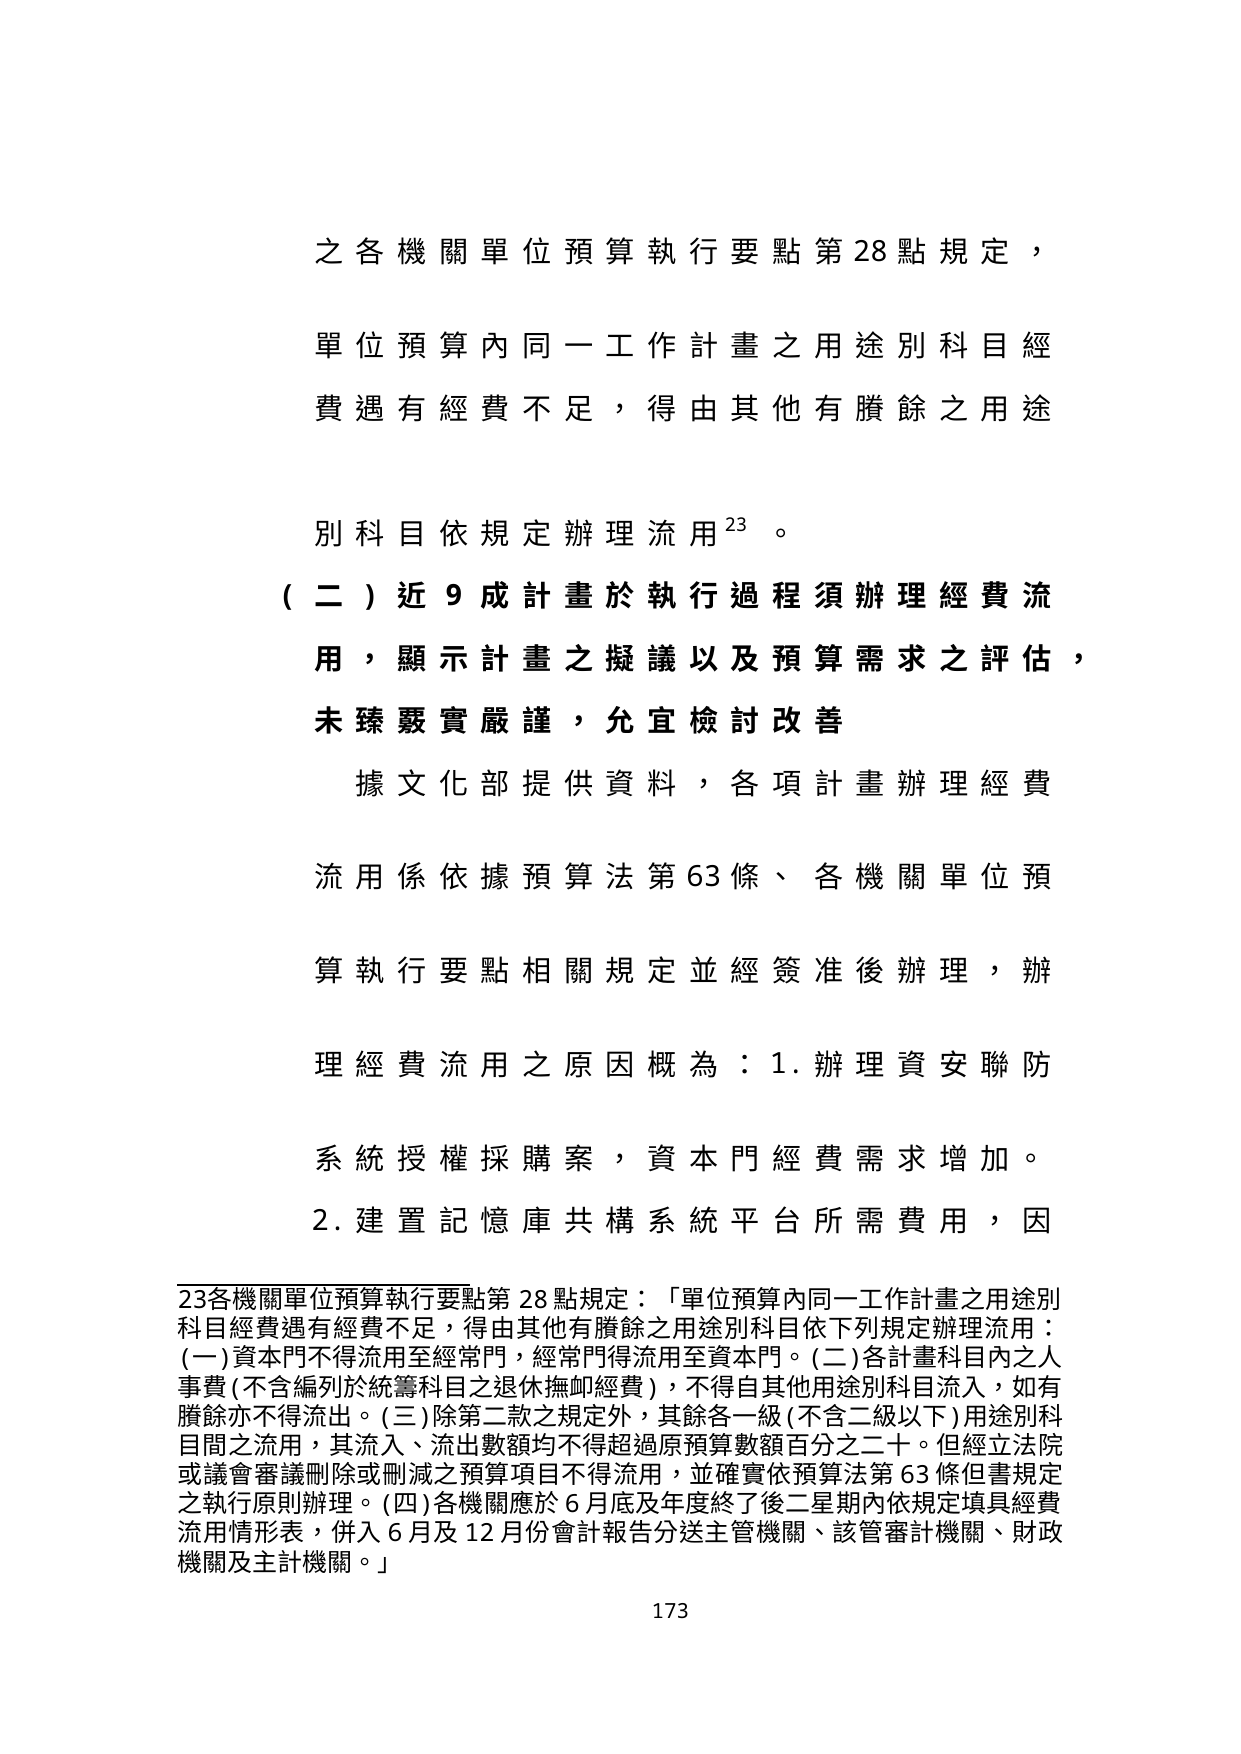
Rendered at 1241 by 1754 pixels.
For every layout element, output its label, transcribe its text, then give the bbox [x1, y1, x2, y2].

text (二)近9成計畫於執行過程須辦理經費流用，顯示計畫之擬議以及預算需求之評估，未臻覈實嚴謹，允宜檢討改善 [242, 552, 1058, 740]
text 之各機關單位預算執行要點第28點規定，單位預算內同一工作計畫之用途別科目經費遇有經費不足，得由其他有賸餘之用途別科目依規定辦理流用。 [271, 177, 1058, 552]
text 據文化部提供資料，各項計畫辦理經費流用係依據預算法第63條、各機關單位預算執行要點相關規定並經簽准後辦理，辦理經費流用之原因概為：1.辦理資安聯防系統授權採購案，資本門經費需求增加。2.建置記憶庫共構系統平台所需費用，因 [271, 740, 1058, 1240]
text 各機關單位預算執行要點第28點規定：「單位預算內同一工作計畫之用途別科目經費遇有經費不足，得由其他有賸餘之用途別科目依下列規定辦理流用：(一)資本門不得流用至經常門，經常門得流用至資本門。(二)各計畫科目內之人事費(不含編列於統籌科目之退休撫卹經費)，不得自其他用途別科目流入，如有賸餘亦不得流出。(三)除第二款之規定外，其餘各一級(不含二級以下)用途別科目間之流用，其流入、流出數額均不得超過原預算數額百分之二十。但經立法院或議會審議刪除或刪減之預算項目不得流用，並確實依預算法第63條但書規定之執行原則辦理。(四)各機關應於6月底及年度終了後二星期內依規定填具經費流用情形表，併入6月及12月份會計報告分送主管機關、該管審計機關、財政機關及主計機關。」 [177, 1285, 1063, 1577]
